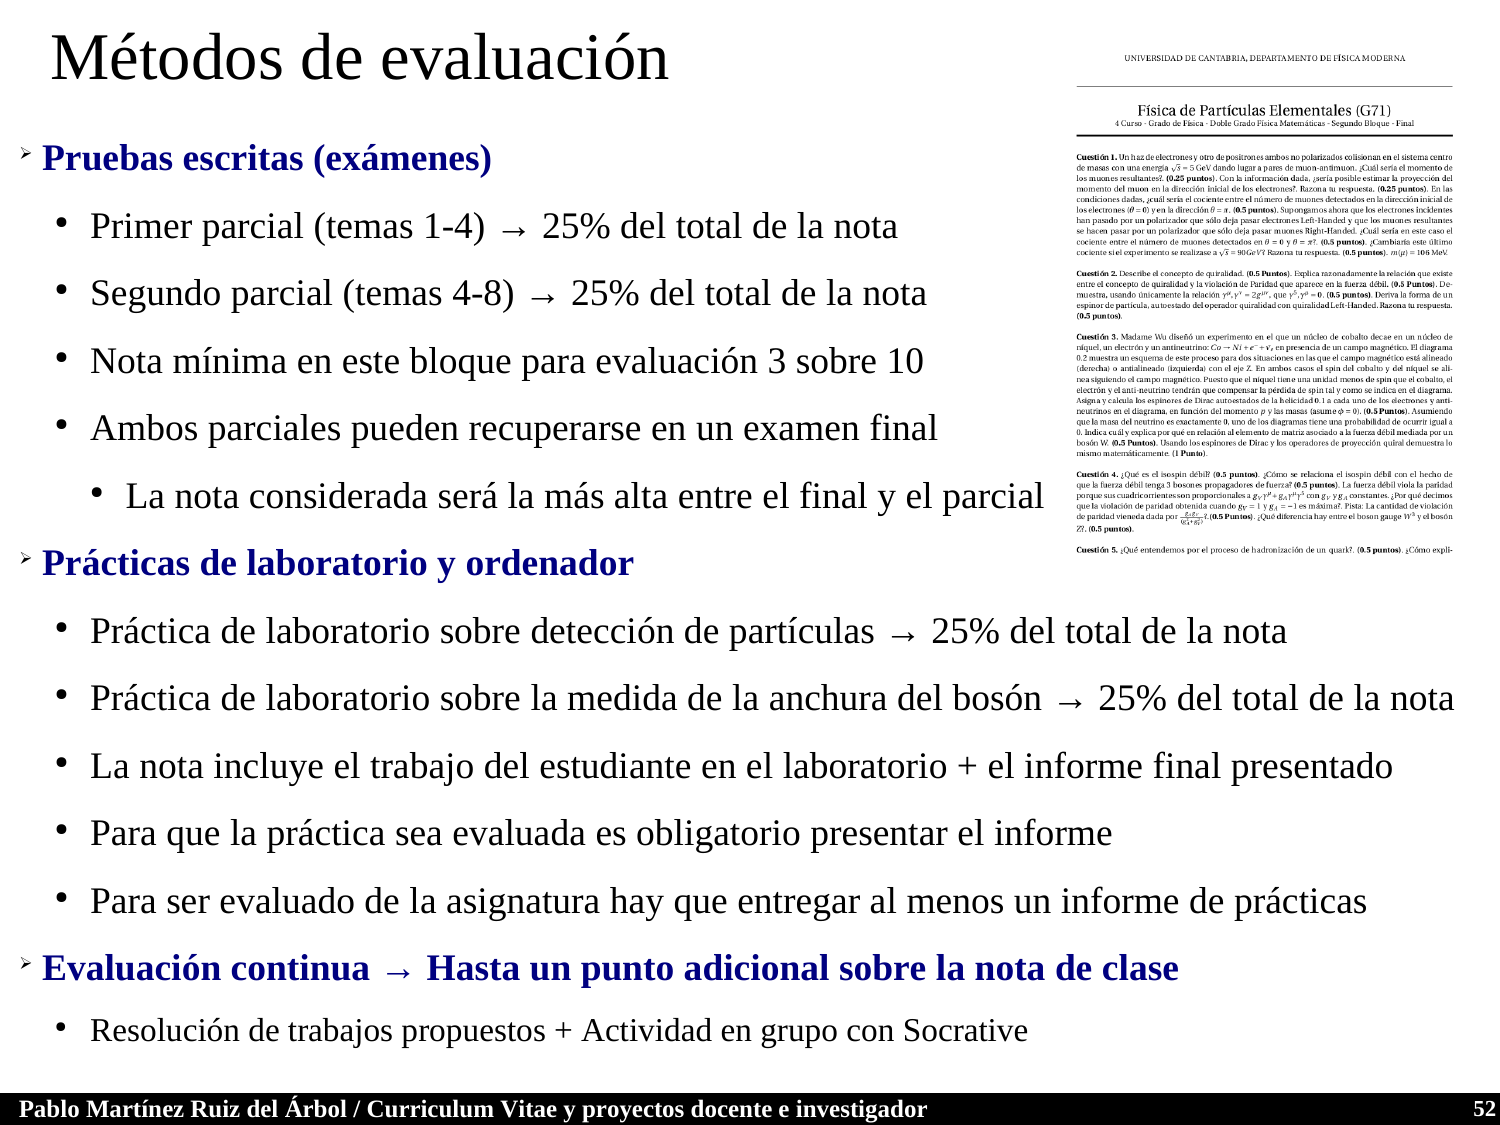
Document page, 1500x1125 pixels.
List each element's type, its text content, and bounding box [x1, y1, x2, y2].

picture [1041, 279, 1483, 586]
text_box Métodos de evaluación [0, 3, 735, 98]
text_box Pruebas escritas (exámenes) Primer parcial (temas 1-4) → 25% del total de la nota Segundo parcial (temas 4-8) → 25% del total de la nota Nota mínima en este bloque para evaluación 3 sobre 10 Ambos parciales pueden recuperarse en un examen final La nota considerada será la más alta entre el final y el parcial Prácticas de laboratorio y ordenador Práctica de laboratorio sobre detección de partículas → 25% del total de la nota Práctica de laboratorio sobre la medida de la anchura del bosón → 25% del total de la nota La nota incluye el trabajo del estudiante en el laboratorio + el informe final presentado Para que la práctica sea evaluada es obligatorio presentar el informe Para ser evaluado de la asignatura hay que entregar al menos un informe de prácticas Evaluación continua → Hasta un punto adicional sobre la nota de clase Resolución de trabajos propuestos + Actividad en grupo con Socrative [0, 98, 1500, 279]
picture [1041, 36, 1483, 98]
